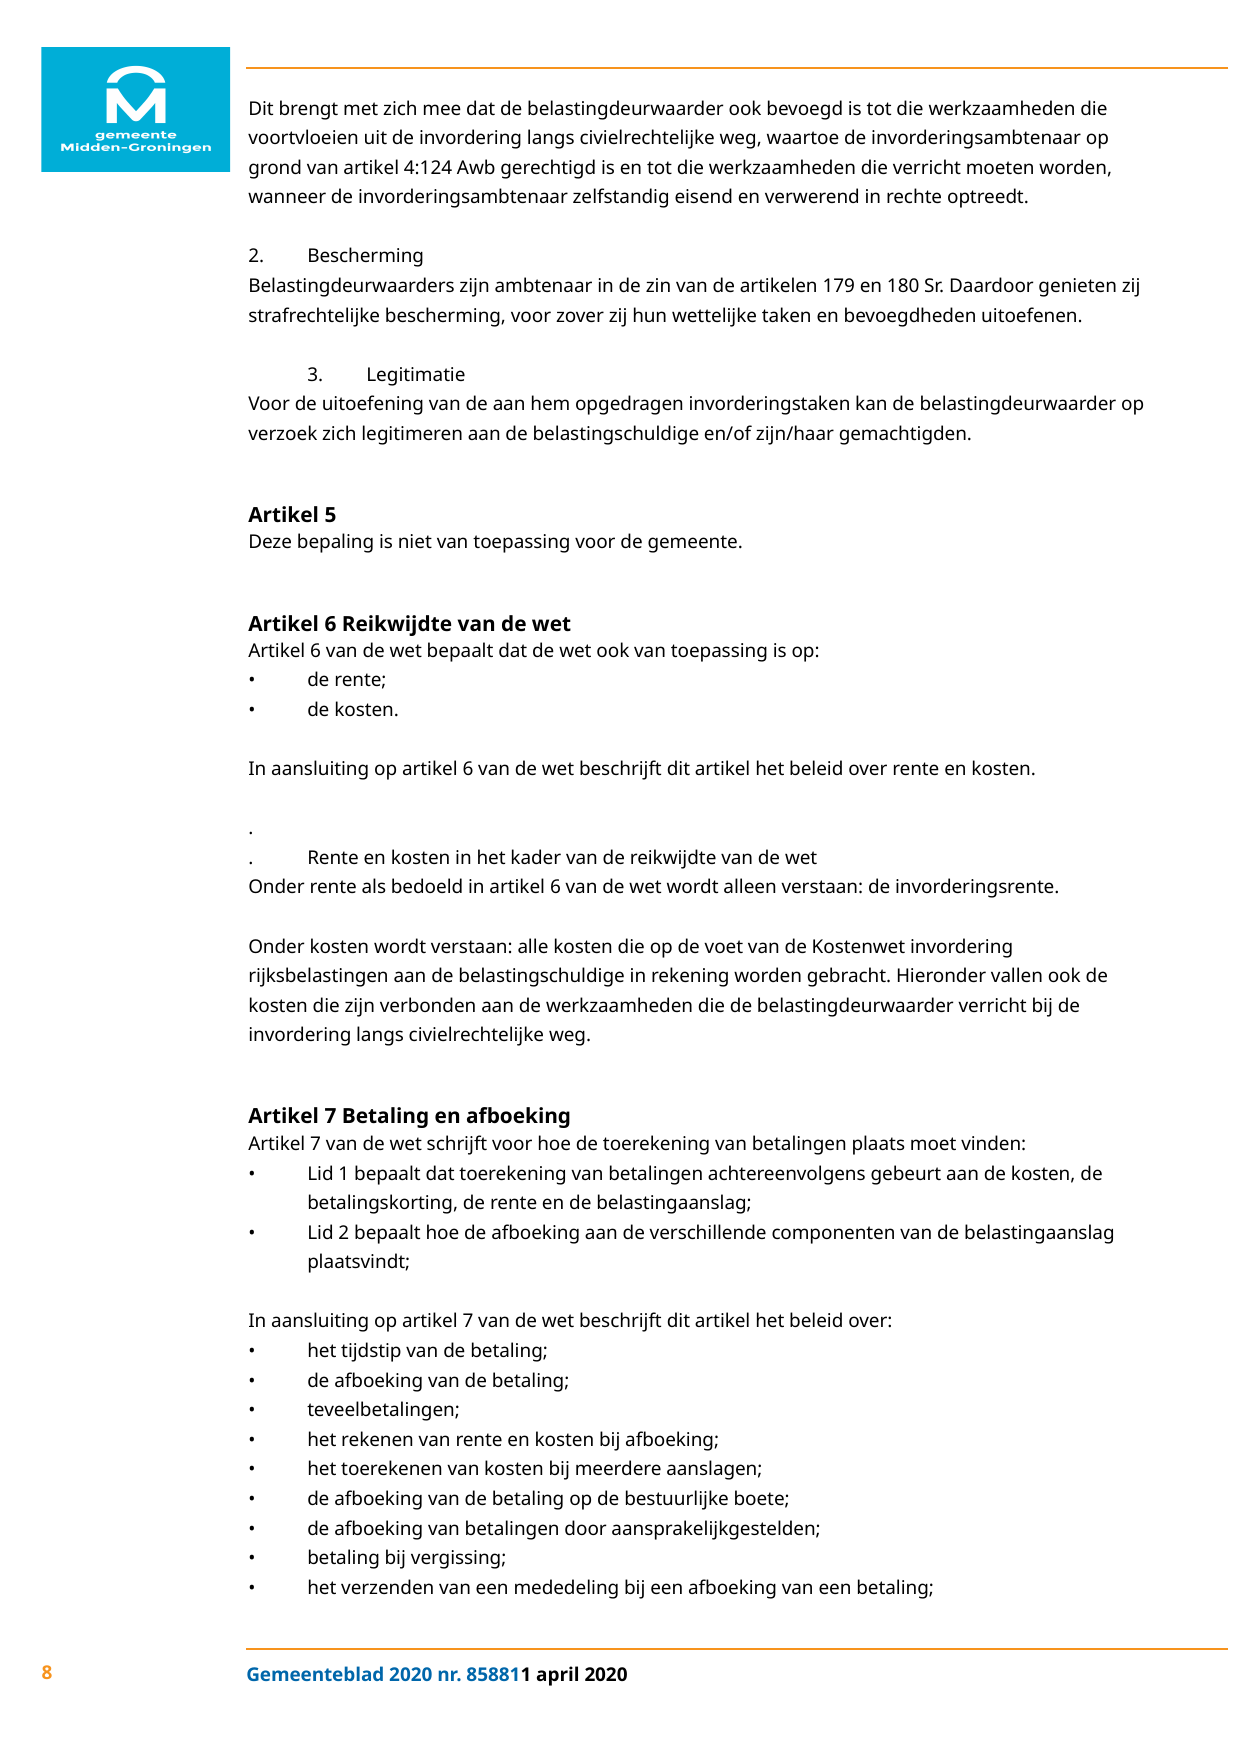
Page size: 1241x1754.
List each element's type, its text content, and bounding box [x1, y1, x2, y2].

list de kosten. [248, 696, 1152, 722]
list de rente; [248, 667, 1152, 692]
list de afboeking van de betaling op de bestuurlijke boete; [248, 1485, 1152, 1511]
text Artikel 7 van de wet schrijft voor hoe de toerekening van betalingen plaats moet vinden: [248, 1130, 1152, 1156]
text Onder rente als bedoeld in artikel 6 van de wet wordt alleen verstaan: de invorderingsrente. [248, 874, 1152, 899]
list het verzenden van een mededeling bij een afboeking van een betaling; [248, 1574, 1152, 1599]
text Belastingdeurwaarders zijn ambtenaar in de zin van de artikelen 179 en 180 Sr. Daardoor genieten zij strafrechtelijke bescherming, voor zover zij hun wettelijke taken en bevoegdheden uitoefenen. [248, 272, 1152, 328]
list Lid 2 bepaalt hoe de afboeking aan de verschillende componenten van de belastingaanslag plaatsvindt; [248, 1219, 1152, 1274]
list Rente en kosten in het kader van de reikwijdte van de wet [248, 844, 1152, 870]
text Voor de uitoefening van de aan hem opgedragen invorderingstaken kan de belastingdeurwaarder op verzoek zich legitimeren aan de belastingschuldige en/of zijn/haar gemachtigden. [248, 391, 1152, 446]
list Bescherming [248, 243, 1152, 268]
list Legitimatie [307, 361, 1152, 387]
list de afboeking van de betaling; [248, 1367, 1152, 1392]
text Onder kosten wordt verstaan: alle kosten die op de voet van de Kostenwet invordering rijksbelastingen aan de belastingschuldige in rekening worden gebracht. Hieronder vallen ook de kosten die zijn verbonden aan de werkzaamheden die de belastingdeurwaarder verricht bij de invordering langs civielrechtelijke weg. [248, 933, 1152, 1047]
list het toerekenen van kosten bij meerdere aanslagen; [248, 1456, 1152, 1481]
list teveelbetalingen; [248, 1396, 1152, 1422]
picture [107, 89, 165, 122]
list Lid 1 bepaalt dat toerekening van betalingen achtereenvolgens gebeurt aan de kosten, de betalingskorting, de rente en de belastingaanslag; [248, 1160, 1152, 1215]
list de afboeking van betalingen door aansprakelijkgestelden; [248, 1515, 1152, 1540]
text In aansluiting op artikel 7 van de wet beschrijft dit artikel het beleid over: [248, 1308, 1152, 1333]
list het rekenen van rente en kosten bij afboeking; [248, 1426, 1152, 1452]
text Dit brengt met zich mee dat de belastingdeurwaarder ook bevoegd is tot die werkzaamheden die voortvloeien uit de invordering langs civielrechtelijke weg, waartoe de invorderingsambtenaar op grond van artikel 4:124 Awb gerechtigd is en tot die werkzaamheden die verricht moeten worden, wanneer de invorderingsambtenaar zelfstandig eisend en verwerend in rechte optreedt. [248, 95, 1152, 209]
text Artikel 5 [248, 500, 1152, 529]
list betaling bij vergissing; [248, 1544, 1152, 1570]
text Artikel 6 Reikwijdte van de wet [248, 609, 1152, 637]
text Artikel 7 Betaling en afboeking [248, 1102, 1152, 1130]
text In aansluiting op artikel 6 van de wet beschrijft dit artikel het beleid over rente en kosten. [248, 755, 1152, 781]
list het tijdstip van de betaling; [248, 1337, 1152, 1363]
picture [184, 146, 190, 153]
picture [108, 66, 164, 82]
text Deze bepaling is niet van toepassing voor de gemeente. [248, 529, 1152, 554]
text Artikel 6 van de wet bepaalt dat de wet ook van toepassing is op: [248, 637, 1152, 663]
